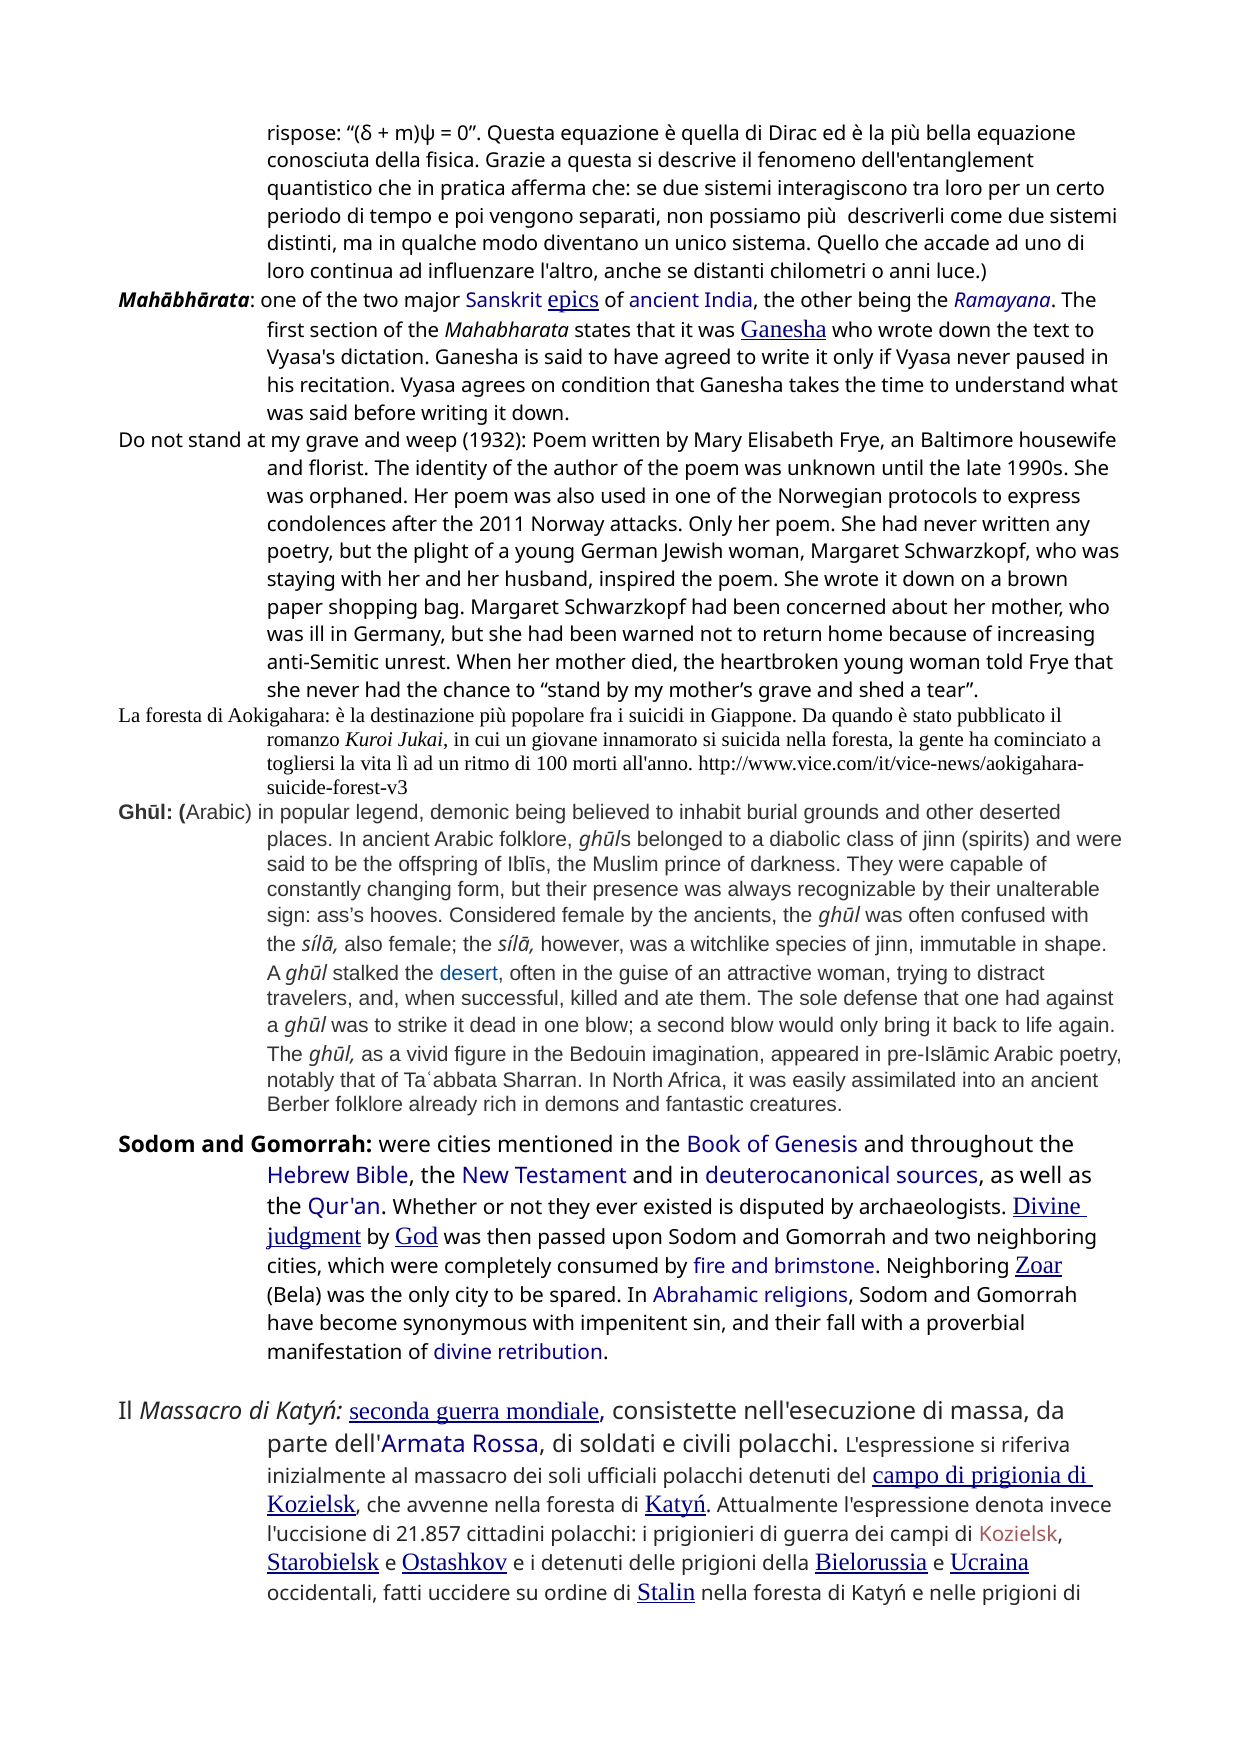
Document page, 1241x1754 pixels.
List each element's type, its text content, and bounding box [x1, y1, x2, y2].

text Ghūl: (Arabic) in popular legend, demonic being believed to inhabit burial grounds and other deserted places. In ancient Arabic folklore, ghūls belonged to a diabolic class of jinn (spirits) and were said to be the offspring of Iblīs, the Muslim prince of darkness. They were capable of constantly changing form, but their presence was always recognizable by their unalterable sign: ass’s hooves. Considered female by the ancients, the ghūl was often confused with the sílā, also female; the sílā, however, was a witchlike species of jinn, immutable in shape. A ghūl stalked the desert, often in the guise of an attractive woman, trying to distract travelers, and, when successful, killed and ate them. The sole defense that one had against a ghūl was to strike it dead in one blow; a second blow would only bring it back to life again. The ghūl, as a vivid figure in the Bedouin imagination, appeared in pre-Islāmic Arabic poetry, notably that of Taʿabbata Sharran. In North Africa, it was easily assimilated into an ancient Berber folklore already rich in demons and fantastic creatures. [118, 799, 1122, 1116]
text La foresta di Aokigahara: è la destinazione più popolare fra i suicidi in Giappone. Da quando è stato pubblicato il romanzo Kuroi Jukai, in cui un giovane innamorato si suicida nella foresta, la gente ha cominciato a togliersi la vita lì ad un ritmo di 100 morti all'anno. http://www.vice.com/it/vice-news/aokigahara-suicide-forest-v3 [118, 703, 1122, 799]
text rispose: “(δ + m)ψ = 0”. Questa equazione è quella di Dirac ed è la più bella equazione conosciuta della fisica. Grazie a questa si descrive il fenomeno dell'entanglement quantistico che in pratica afferma che: se due sistemi interagiscono tra loro per un certo periodo di tempo e poi vengono separati, non possiamo più descriverli come due sistemi distinti, ma in qualche modo diventano un unico sistema. Quello che accade ad uno di loro continua ad influenzare l'altro, anche se distanti chilometri o anni luce.) [118, 118, 1122, 284]
text Sodom and Gomorrah: were cities mentioned in the Book of Genesis and throughout the Hebrew Bible, the New Testament and in deuterocanonical sources, as well as the Qur'an. Whether or not they ever existed is disputed by archaeologists. Divine judgment by God was then passed upon Sodom and Gomorrah and two neighboring cities, which were completely consumed by fire and brimstone. Neighboring Zoar (Bela) was the only city to be spared. In Abrahamic religions, Sodom and Gomorrah have become synonymous with impenitent sin, and their fall with a proverbial manifestation of divine retribution. [118, 1128, 1122, 1365]
text Il Massacro di Katyń: seconda guerra mondiale, consistette nell'esecuzione di massa, da parte dell'Armata Rossa, di soldati e civili polacchi. L'espressione si riferiva inizialmente al massacro dei soli ufficiali polacchi detenuti del campo di prigionia di Kozielsk, che avvenne nella foresta di Katyń. Attualmente l'espressione denota invece l'uccisione di 21.857 cittadini polacchi: i prigionieri di guerra dei campi di Kozielsk, Starobielsk e Ostashkov e i detenuti delle prigioni della Bielorussia e Ucraina occidentali, fatti uccidere su ordine di Stalin nella foresta di Katyń e nelle prigioni di [118, 1394, 1122, 1606]
text Do not stand at my grave and weep (1932): Poem written by Mary Elisabeth Frye, an Baltimore housewife and florist. The identity of the author of the poem was unknown until the late 1990s. She was orphaned. Her poem was also used in one of the Norwegian protocols to express condolences after the 2011 Norway attacks. Only her poem. She had never written any poetry, but the plight of a young German Jewish woman, Margaret Schwarzkopf, who was staying with her and her husband, inspired the poem. She wrote it down on a brown paper shopping bag. Margaret Schwarzkopf had been concerned about her mother, who was ill in Germany, but she had been warned not to return home because of increasing anti-Semitic unrest. When her mother died, the heartbroken young woman told Frye that she never had the chance to “stand by my mother’s grave and shed a tear”. [118, 426, 1122, 703]
text Mahābhārata: one of the two major Sanskrit epics of ancient India, the other being the Ramayana. The first section of the Mahabharata states that it was Ganesha who wrote down the text to Vyasa's dictation. Ganesha is said to have agreed to write it only if Vyasa never paused in his recitation. Vyasa agrees on condition that Ganesha takes the time to understand what was said before writing it down. [118, 284, 1122, 426]
